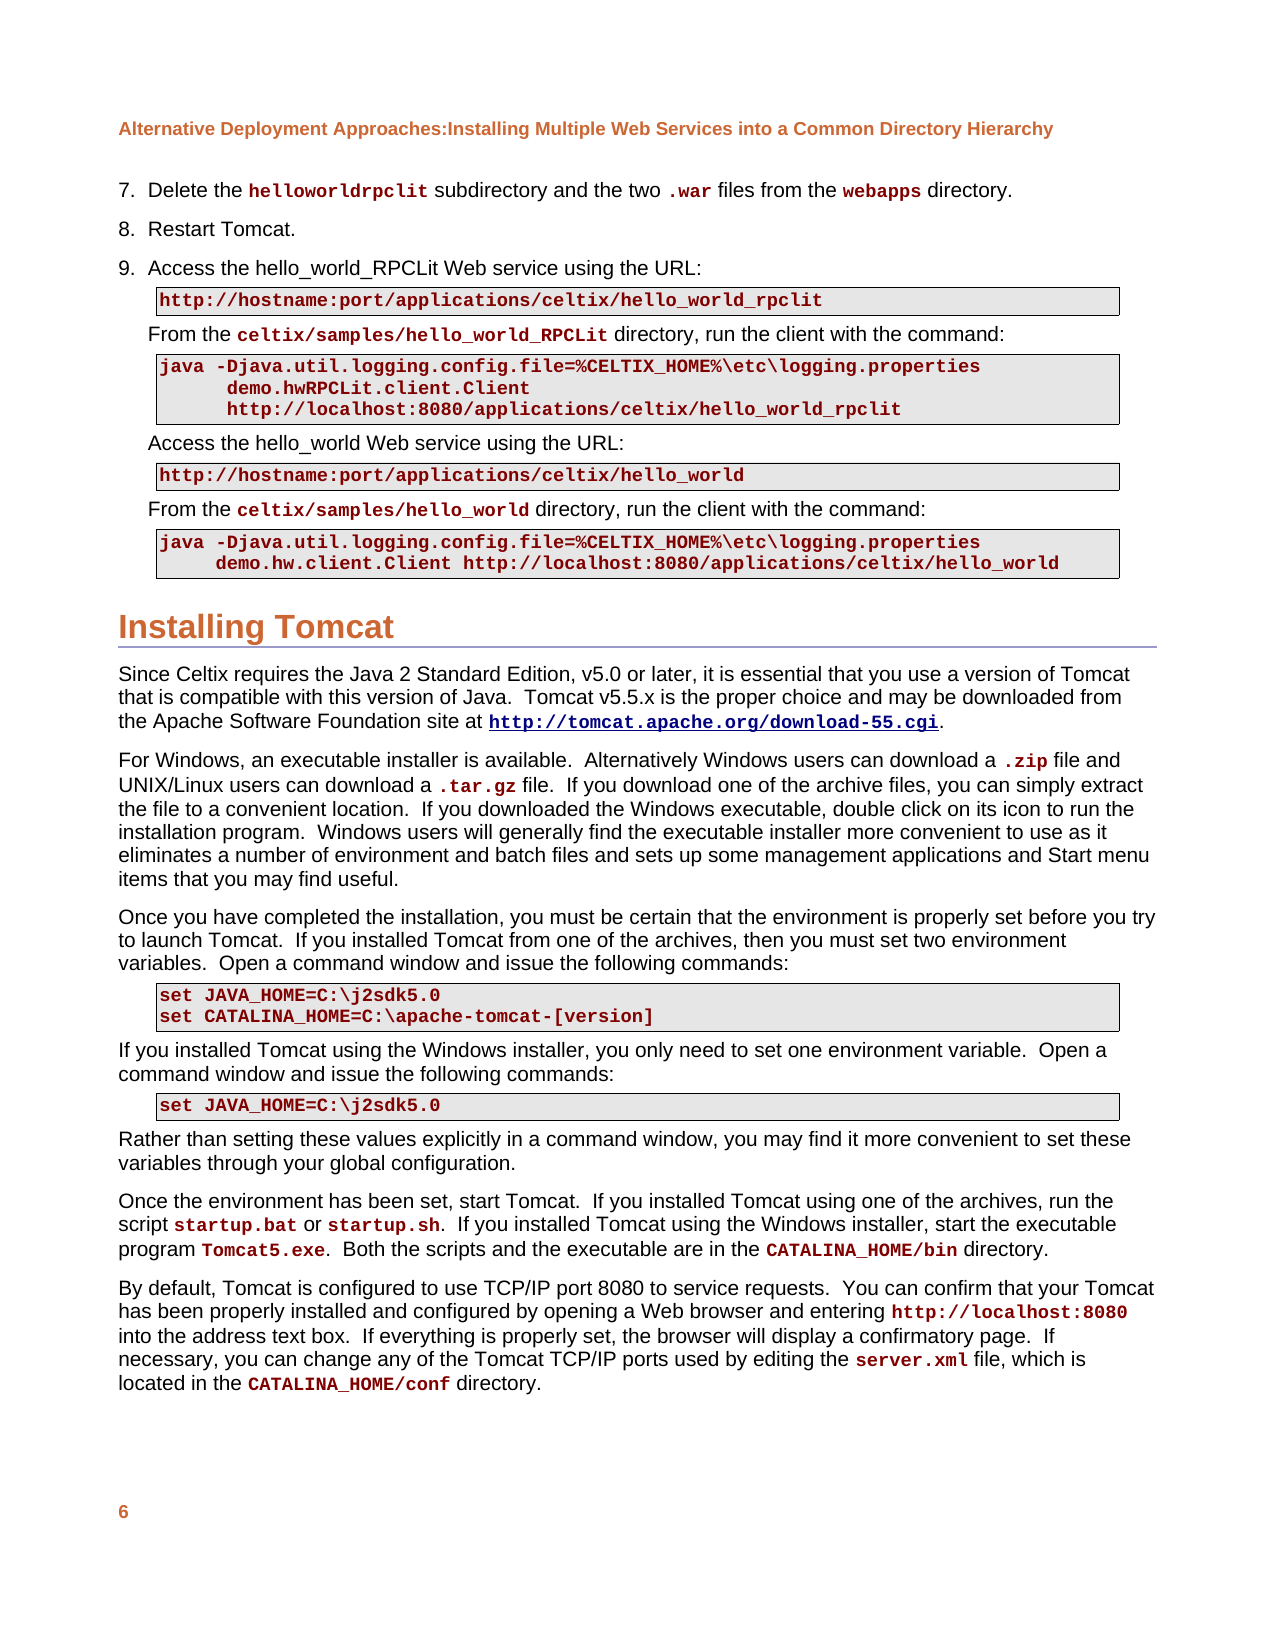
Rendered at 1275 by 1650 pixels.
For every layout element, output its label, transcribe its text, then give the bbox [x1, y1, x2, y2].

text http://hostname:port/applications/celtix/hello_world_rpclit [157, 288, 1119, 315]
text Since Celtix requires the Java 2 Standard Edition, v5.0 or later, it is essential that you use a version of Tomcat that is compatible with this version of Java. Tomcat v5.5.x is the proper choice and may be downloaded from the Apache Software Foundation site at http://tomcat.apache.org/download-55.cgi. [118, 663, 1157, 734]
list Delete the helloworldrpclit subdirectory and the two .war files from the webapps directory. [118, 178, 1157, 203]
text set CATALINA_HOME=C:\apache-tomcat-[version] [157, 1004, 1119, 1031]
text Once you have completed the installation, you must be certain that the environment is properly set before you try to launch Tomcat. If you installed Tomcat from one of the archives, then you must set two environment variables. Open a command window and issue the following commands: [118, 906, 1157, 975]
list From the celtix/samples/hello_world_RPCLit directory, run the client with the command: [148, 322, 1157, 347]
list Access the hello_world_RPCLit Web service using the URL: [118, 256, 1157, 280]
text java -Djava.util.logging.config.file=%CELTIX_HOME%\etc\logging.properties demo.hwRPCLit.client.Client http://localhost:8080/applications/celtix/hello_world_rpclit [157, 355, 1119, 424]
list Restart Tomcat. [118, 218, 1157, 241]
text Rather than setting these values explicitly in a command window, you may find it more convenient to set these variables through your global configuration. [118, 1128, 1157, 1174]
list Access the hello_world Web service using the URL: [148, 432, 1157, 455]
text If you installed Tomcat using the Windows installer, you only need to set one environment variable. Open a command window and issue the following commands: [118, 1039, 1157, 1085]
text set JAVA_HOME=C:\j2sdk5.0 [157, 984, 1119, 1004]
text set JAVA_HOME=C:\j2sdk5.0 [157, 1094, 1119, 1120]
text By default, Tomcat is configured to use TCP/IP port 8080 to service requests. You can confirm that your Tomcat has been properly installed and configured by opening a Web browser and entering http://localhost:8080 into the address text box. If everything is properly set, the browser will display a confirmatory page. If necessary, you can change any of the Tomcat TCP/IP ports used by editing the server.xml file, which is located in the CATALINA_HOME/conf directory. [118, 1277, 1157, 1396]
text Once the environment has been set, start Tomcat. If you installed Tomcat using one of the archives, run the script startup.bat or startup.sh. If you installed Tomcat using the Windows installer, start the executable program Tomcat5.exe. Both the scripts and the executable are in the CATALINA_HOME/bin directory. [118, 1189, 1157, 1262]
subtitle Installing Tomcat [118, 608, 1157, 646]
list From the celtix/samples/hello_world directory, run the client with the command: [148, 497, 1157, 522]
text For Windows, an executable installer is available. Alternatively Windows users can download a .zip file and UNIX/Linux users can download a .tar.gz file. If you download one of the archive files, you can simply extract the file to a convenient location. If you downloaded the Windows executable, double click on its icon to run the installation program. Windows users will generally find the executable installer more convenient to use as it eliminates a number of environment and batch files and sets up some management applications and Start menu items that you may find useful. [118, 749, 1157, 891]
text java -Djava.util.logging.config.file=%CELTIX_HOME%\etc\logging.properties demo.hw.client.Client http://localhost:8080/applications/celtix/hello_world [157, 530, 1119, 578]
text http://hostname:port/applications/celtix/hello_world [157, 464, 1119, 490]
